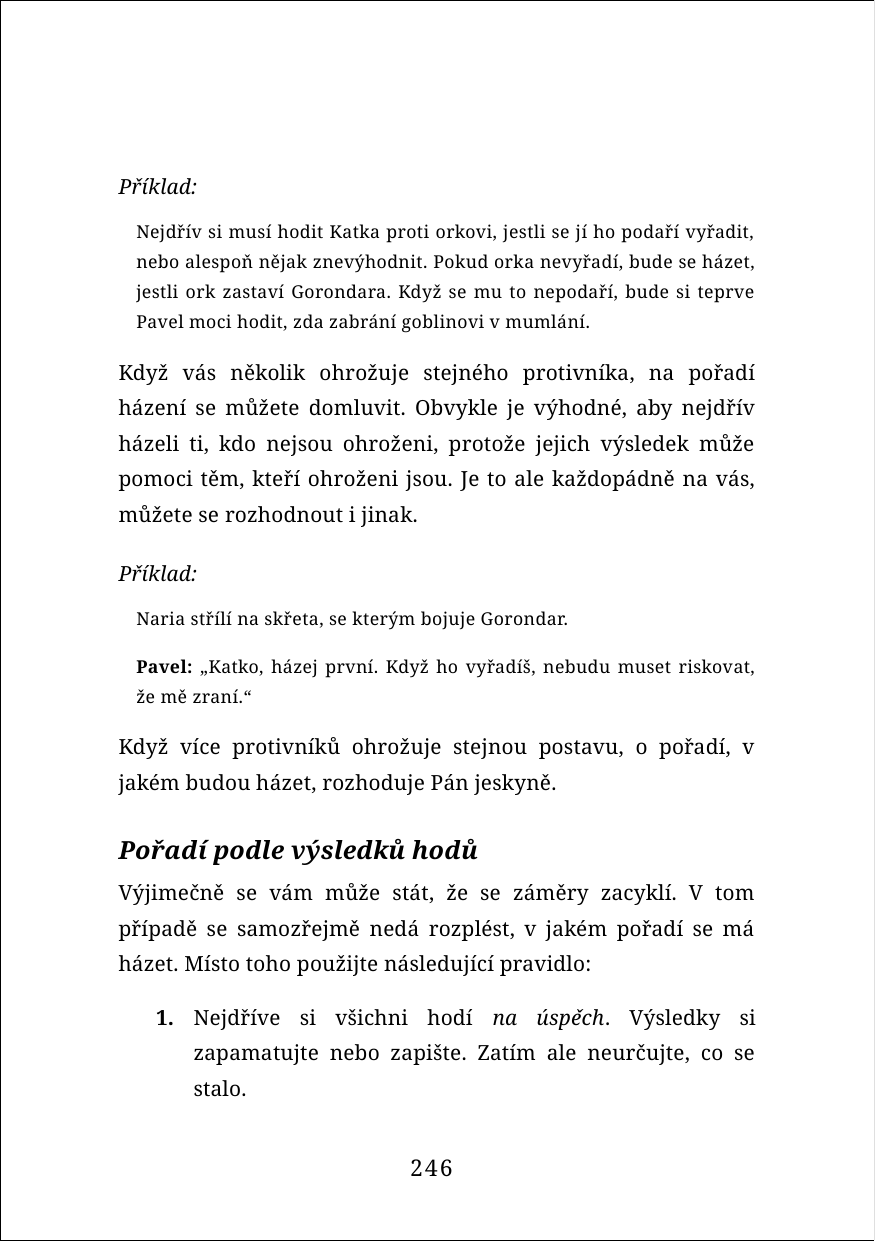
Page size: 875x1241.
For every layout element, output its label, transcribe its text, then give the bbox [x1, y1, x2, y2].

text Výjimečně se vám může stát, že se záměry zacyklí. V tom případě se samozřejmě nedá rozplést, v jakém pořadí se má házet. Místo toho použijte následující pravidlo: [118, 878, 756, 978]
text Když vás několik ohrožuje stejného protivníka, na pořadí házení se můžete domluvit. Obvykle je výhodné, aby nejdřív házeli ti, kdo nejsou ohroženi, protože jejich výsledek může pomoci těm, kteří ohroženi jsou. Je to ale každopádně na vás, můžete se rozhodnout i jinak. [118, 358, 756, 528]
text Příklad: [118, 172, 756, 200]
text Pavel: „Katko, házej první. Když ho vyřadíš, nebudu muset riskovat, že mě zraní.“ [136, 654, 756, 708]
subtitle Pořadí podle výsledků hodů [118, 833, 756, 867]
text Naria střílí na skřeta, se kterým bojuje Gorondar. [136, 606, 756, 630]
list Nejdříve si všichni hodí na úspěch. Výsledky si zapamatujte nebo zapište. Zatím ale neurčujte, co se stalo. [156, 1003, 756, 1102]
text Nejdřív si musí hodit Katka proti orkovi, jestli se jí ho podaří vyřadit, nebo alespoň nějak znevýhodnit. Pokud orka nevyřadí, bude se házet, jestli ork zastaví Gorondara. Když se mu to nepodaří, bude si teprve Pavel moci hodit, zda zabrání goblinovi v mumlání. [136, 219, 756, 334]
text Když více protivníků ohrožuje stejnou postavu, o pořadí, v jakém budou házet, rozhoduje Pán jeskyně. [118, 732, 756, 796]
text Příklad: [118, 559, 756, 587]
